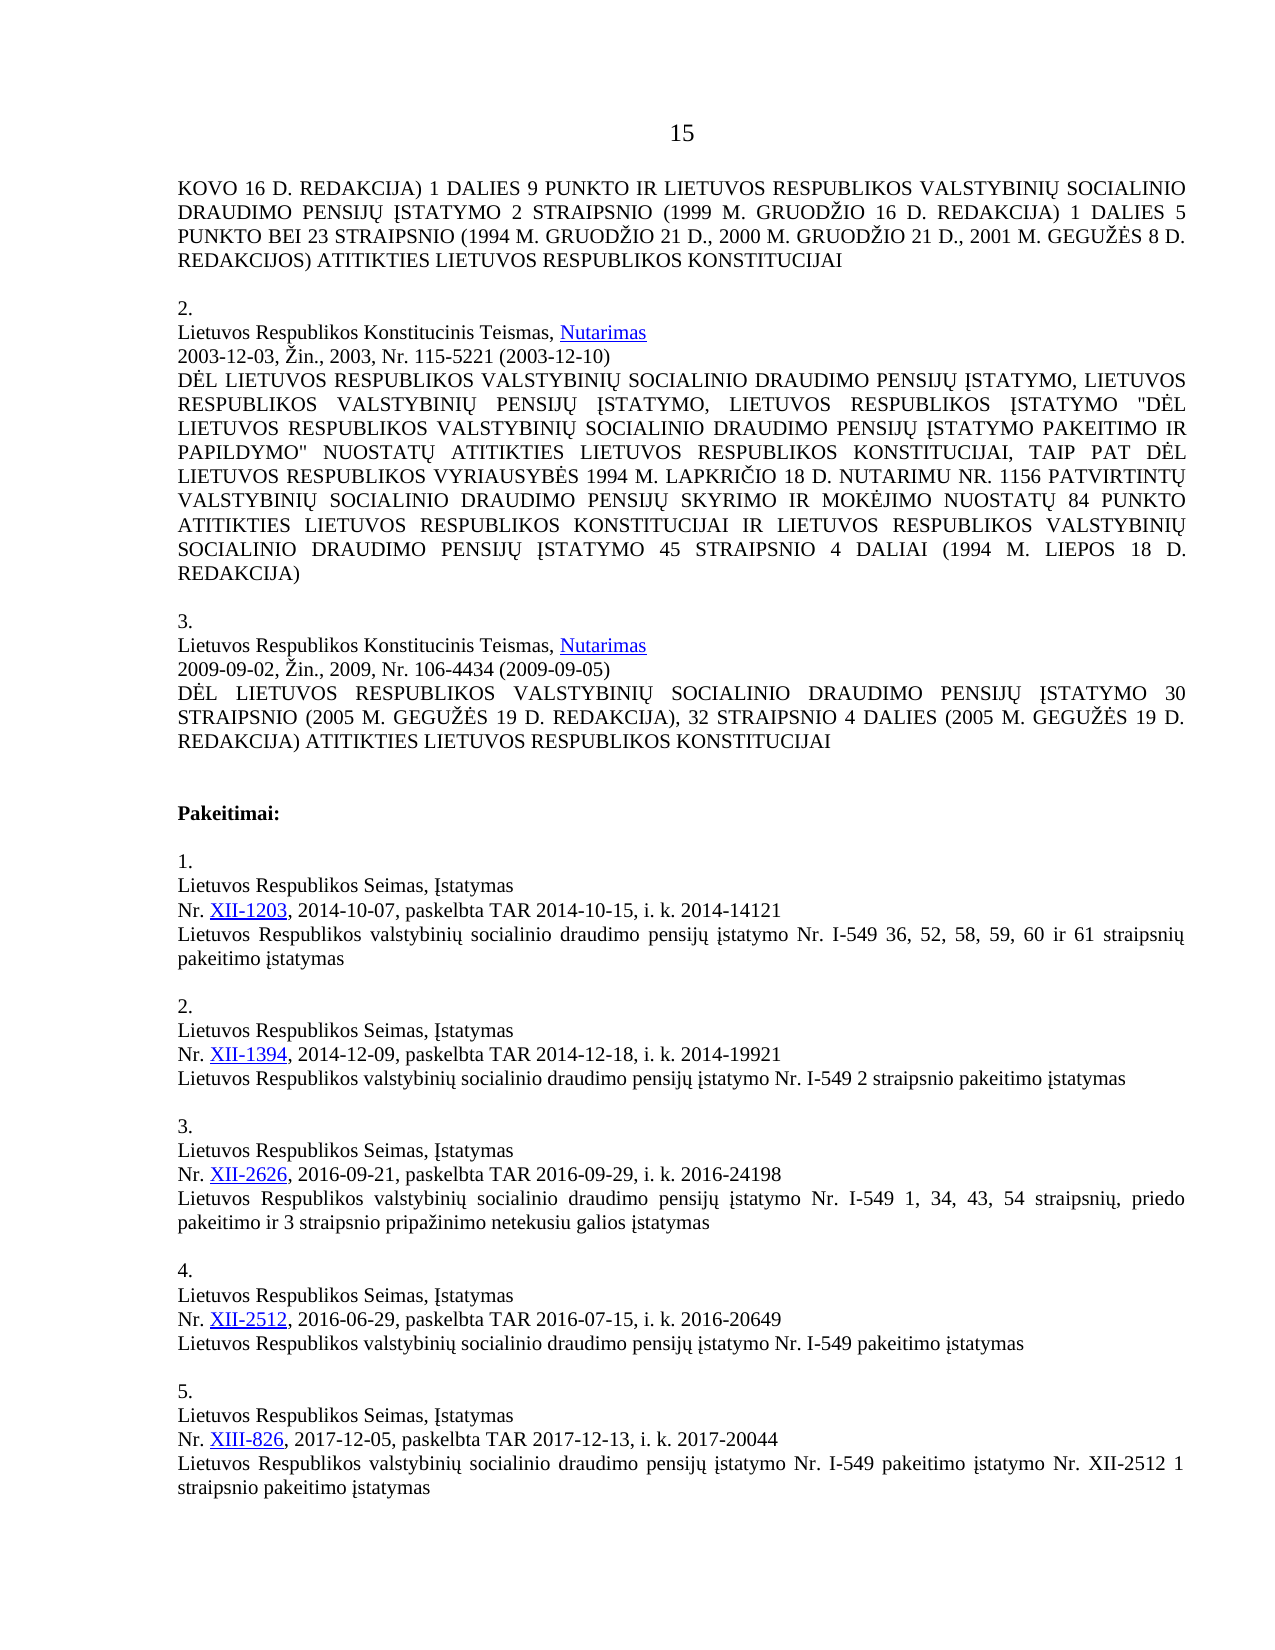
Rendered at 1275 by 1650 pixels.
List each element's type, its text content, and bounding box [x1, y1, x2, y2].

text 2. [177, 994, 1186, 1018]
text 4. [177, 1258, 1186, 1282]
text Lietuvos Respublikos valstybinių socialinio draudimo pensijų įstatymo Nr. I-549 36, 52, 58, 59, 60 ir 61 straipsnių pakeitimo įstatymas [177, 922, 1186, 970]
text Pakeitimai: [177, 801, 1186, 825]
text 5. [177, 1379, 1186, 1403]
text DĖL LIETUVOS RESPUBLIKOS VALSTYBINIŲ SOCIALINIO DRAUDIMO PENSIJŲ ĮSTATYMO 30 STRAIPSNIO (2005 M. GEGUŽĖS 19 D. REDAKCIJA), 32 STRAIPSNIO 4 DALIES (2005 M. GEGUŽĖS 19 D. REDAKCIJA) ATITIKTIES LIETUVOS RESPUBLIKOS KONSTITUCIJAI [177, 681, 1186, 753]
text 2009-09-02, Žin., 2009, Nr. 106-4434 (2009-09-05) [177, 657, 1186, 681]
text Lietuvos Respublikos Seimas, Įstatymas [177, 873, 1186, 897]
text Lietuvos Respublikos Seimas, Įstatymas [177, 1138, 1186, 1162]
text Lietuvos Respublikos valstybinių socialinio draudimo pensijų įstatymo Nr. I-549 pakeitimo įstatymas [177, 1331, 1186, 1355]
text 2003-12-03, Žin., 2003, Nr. 115-5221 (2003-12-10) [177, 344, 1187, 368]
text Nr. XII-1394, 2014-12-09, paskelbta TAR 2014-12-18, i. k. 2014-19921 [177, 1042, 1186, 1066]
text Nr. XII-1203, 2014-10-07, paskelbta TAR 2014-10-15, i. k. 2014-14121 [177, 897, 1186, 922]
text Nr. XIII-826, 2017-12-05, paskelbta TAR 2017-12-13, i. k. 2017-20044 [177, 1427, 1186, 1451]
text Lietuvos Respublikos Konstitucinis Teismas, Nutarimas [177, 633, 1186, 657]
text Lietuvos Respublikos valstybinių socialinio draudimo pensijų įstatymo Nr. I-549 pakeitimo įstatymo Nr. XII-2512 1 straipsnio pakeitimo įstatymas [177, 1451, 1186, 1499]
text Lietuvos Respublikos Seimas, Įstatymas [177, 1282, 1186, 1307]
text Nr. XII-2626, 2016-09-21, paskelbta TAR 2016-09-29, i. k. 2016-24198 [177, 1162, 1186, 1186]
text DĖL LIETUVOS RESPUBLIKOS VALSTYBINIŲ SOCIALINIO DRAUDIMO PENSIJŲ ĮSTATYMO, LIETUVOS RESPUBLIKOS VALSTYBINIŲ PENSIJŲ ĮSTATYMO, LIETUVOS RESPUBLIKOS ĮSTATYMO "DĖL LIETUVOS RESPUBLIKOS VALSTYBINIŲ SOCIALINIO DRAUDIMO PENSIJŲ ĮSTATYMO PAKEITIMO IR PAPILDYMO" NUOSTATŲ ATITIKTIES LIETUVOS RESPUBLIKOS KONSTITUCIJAI, TAIP PAT DĖL LIETUVOS RESPUBLIKOS VYRIAUSYBĖS 1994 M. LAPKRIČIO 18 D. NUTARIMU NR. 1156 PATVIRTINTŲ VALSTYBINIŲ SOCIALINIO DRAUDIMO PENSIJŲ SKYRIMO IR MOKĖJIMO NUOSTATŲ 84 PUNKTO ATITIKTIES LIETUVOS RESPUBLIKOS KONSTITUCIJAI IR LIETUVOS RESPUBLIKOS VALSTYBINIŲ SOCIALINIO DRAUDIMO PENSIJŲ ĮSTATYMO 45 STRAIPSNIO 4 DALIAI (1994 M. LIEPOS 18 D. REDAKCIJA) [177, 368, 1187, 585]
text Lietuvos Respublikos valstybinių socialinio draudimo pensijų įstatymo Nr. I-549 2 straipsnio pakeitimo įstatymas [177, 1066, 1186, 1090]
text KOVO 16 D. REDAKCIJA) 1 DALIES 9 PUNKTO IR LIETUVOS RESPUBLIKOS VALSTYBINIŲ SOCIALINIO DRAUDIMO PENSIJŲ ĮSTATYMO 2 STRAIPSNIO (1999 M. GRUODŽIO 16 D. REDAKCIJA) 1 DALIES 5 PUNKTO BEI 23 STRAIPSNIO (1994 M. GRUODŽIO 21 D., 2000 M. GRUODŽIO 21 D., 2001 M. GEGUŽĖS 8 D. REDAKCIJOS) ATITIKTIES LIETUVOS RESPUBLIKOS KONSTITUCIJAI [177, 176, 1187, 272]
text 2. [177, 296, 1187, 320]
text Nr. XII-2512, 2016-06-29, paskelbta TAR 2016-07-15, i. k. 2016-20649 [177, 1307, 1186, 1331]
text 3. [177, 609, 1186, 633]
text Lietuvos Respublikos valstybinių socialinio draudimo pensijų įstatymo Nr. I-549 1, 34, 43, 54 straipsnių, priedo pakeitimo ir 3 straipsnio pripažinimo netekusiu galios įstatymas [177, 1186, 1186, 1234]
text 1. [177, 849, 1186, 873]
text Lietuvos Respublikos Konstitucinis Teismas, Nutarimas [177, 320, 1187, 344]
text Lietuvos Respublikos Seimas, Įstatymas [177, 1403, 1186, 1427]
text Lietuvos Respublikos Seimas, Įstatymas [177, 1018, 1186, 1042]
text 3. [177, 1114, 1186, 1138]
